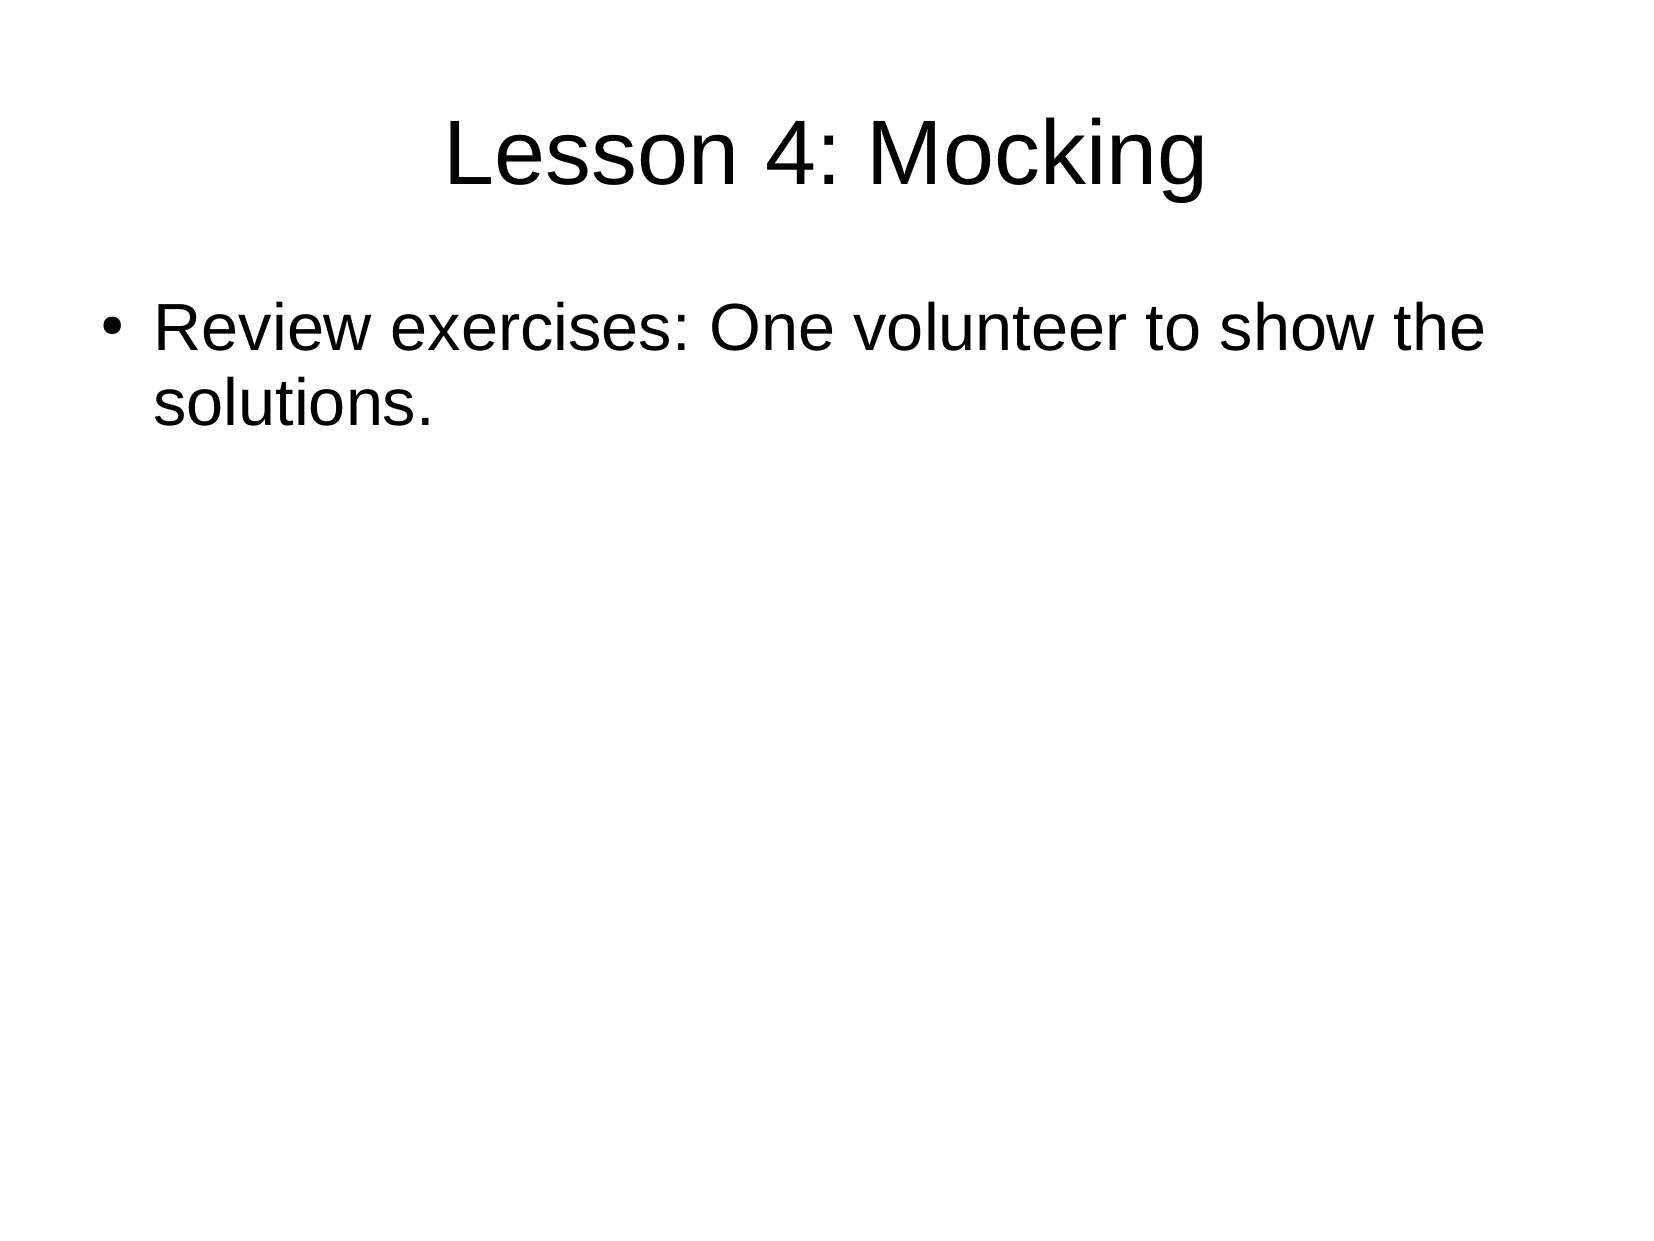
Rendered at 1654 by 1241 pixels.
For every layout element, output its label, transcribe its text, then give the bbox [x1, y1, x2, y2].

list Review exercises: One volunteer to show the solutions. [82, 290, 1571, 1111]
title Lesson 4: Mocking [82, 49, 1571, 257]
